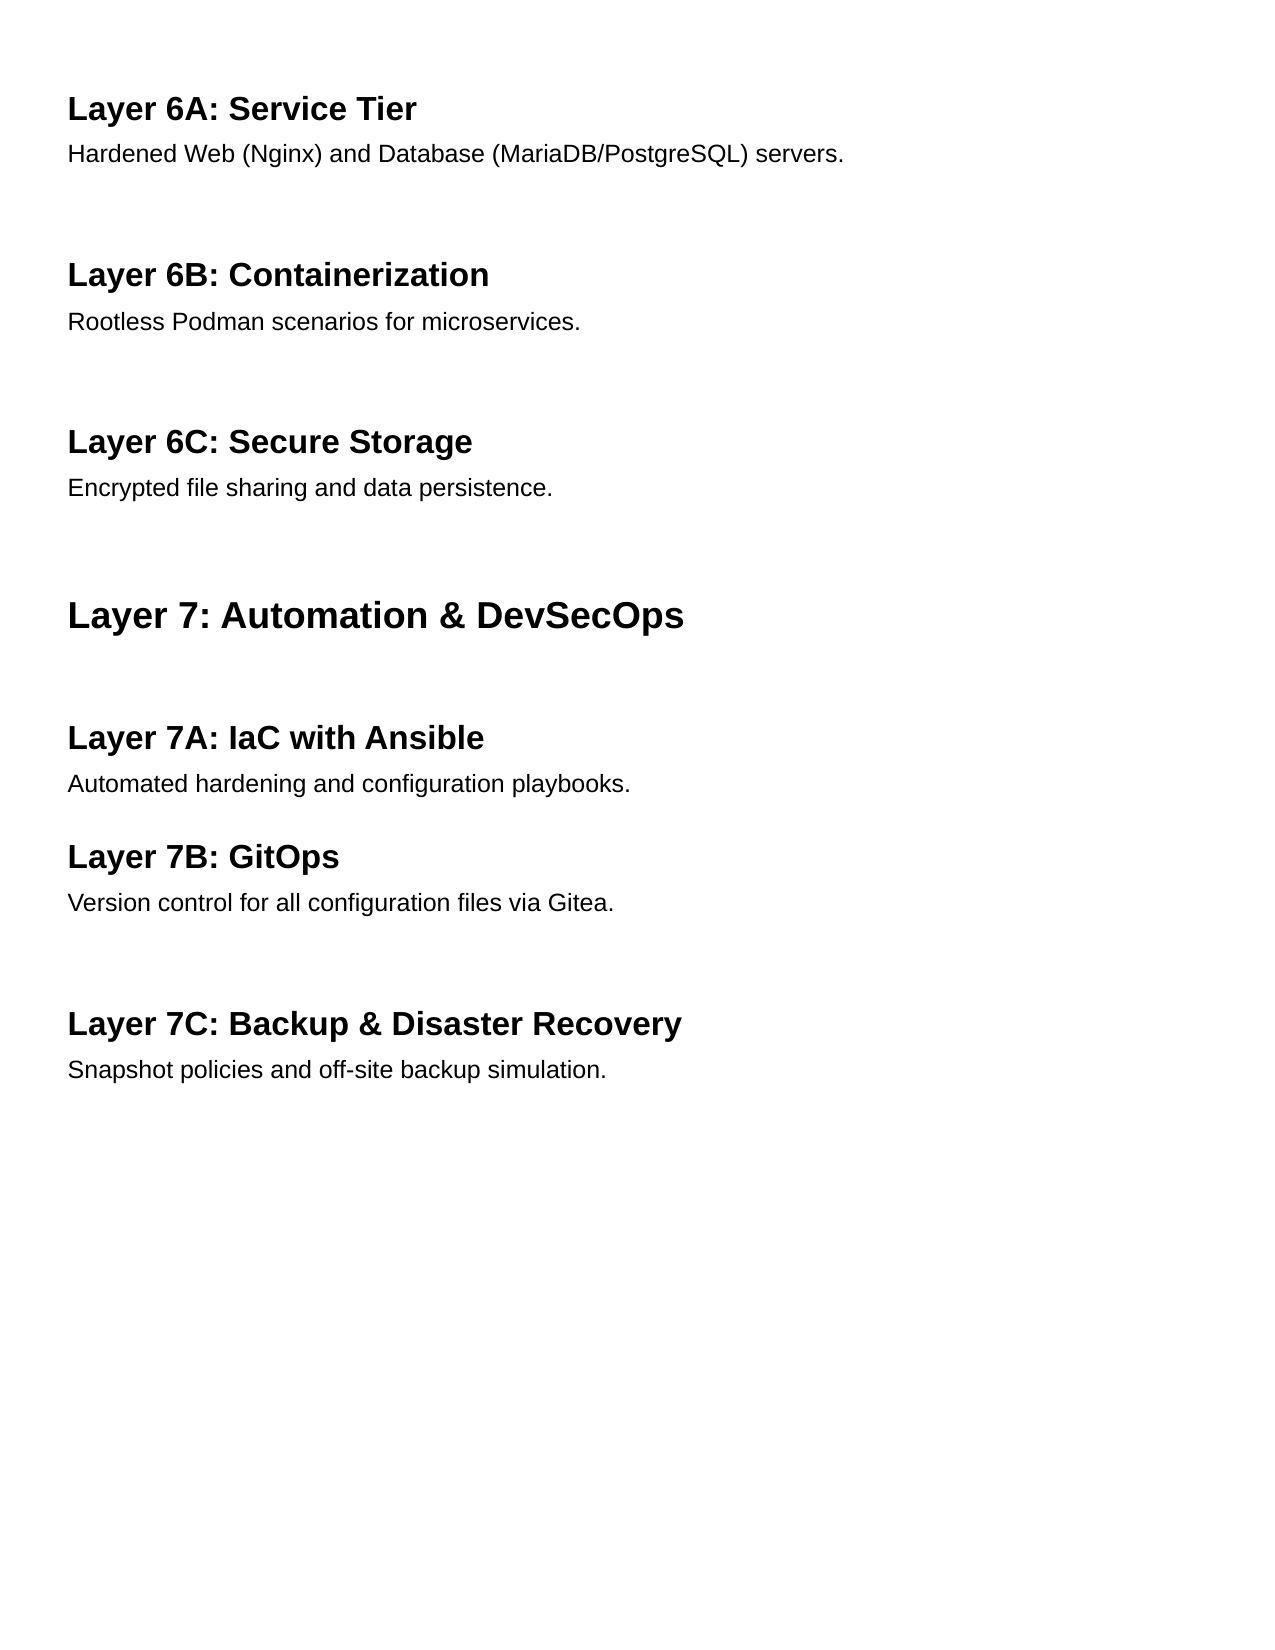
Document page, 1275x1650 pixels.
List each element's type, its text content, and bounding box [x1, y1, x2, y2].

subtitle Layer 7: Automation & DevSecOps [67, 594, 1226, 637]
text Version control for all configuration files via Gitea. [67, 888, 1226, 917]
subtitle Layer 6C: Secure Storage [67, 422, 1226, 461]
text Snapshot policies and off-site backup simulation. [67, 1055, 1226, 1084]
text Rootless Podman scenarios for microservices. [67, 306, 1226, 335]
subtitle Layer 7A: IaC with Ansible [67, 718, 1226, 756]
text Automated hardening and configuration playbooks. [67, 769, 1226, 797]
subtitle Layer 7C: Backup & Disaster Recovery [67, 1004, 1226, 1042]
subtitle Layer 6A: Service Tier [67, 88, 1226, 127]
text Hardened Web (Nginx) and Database (MariaDB/PostgreSQL) servers. [67, 139, 1226, 168]
text Encrypted file sharing and data persistence. [67, 473, 1226, 502]
subtitle Layer 7B: GitOps [67, 837, 1226, 876]
subtitle Layer 6B: Containerization [67, 256, 1226, 294]
